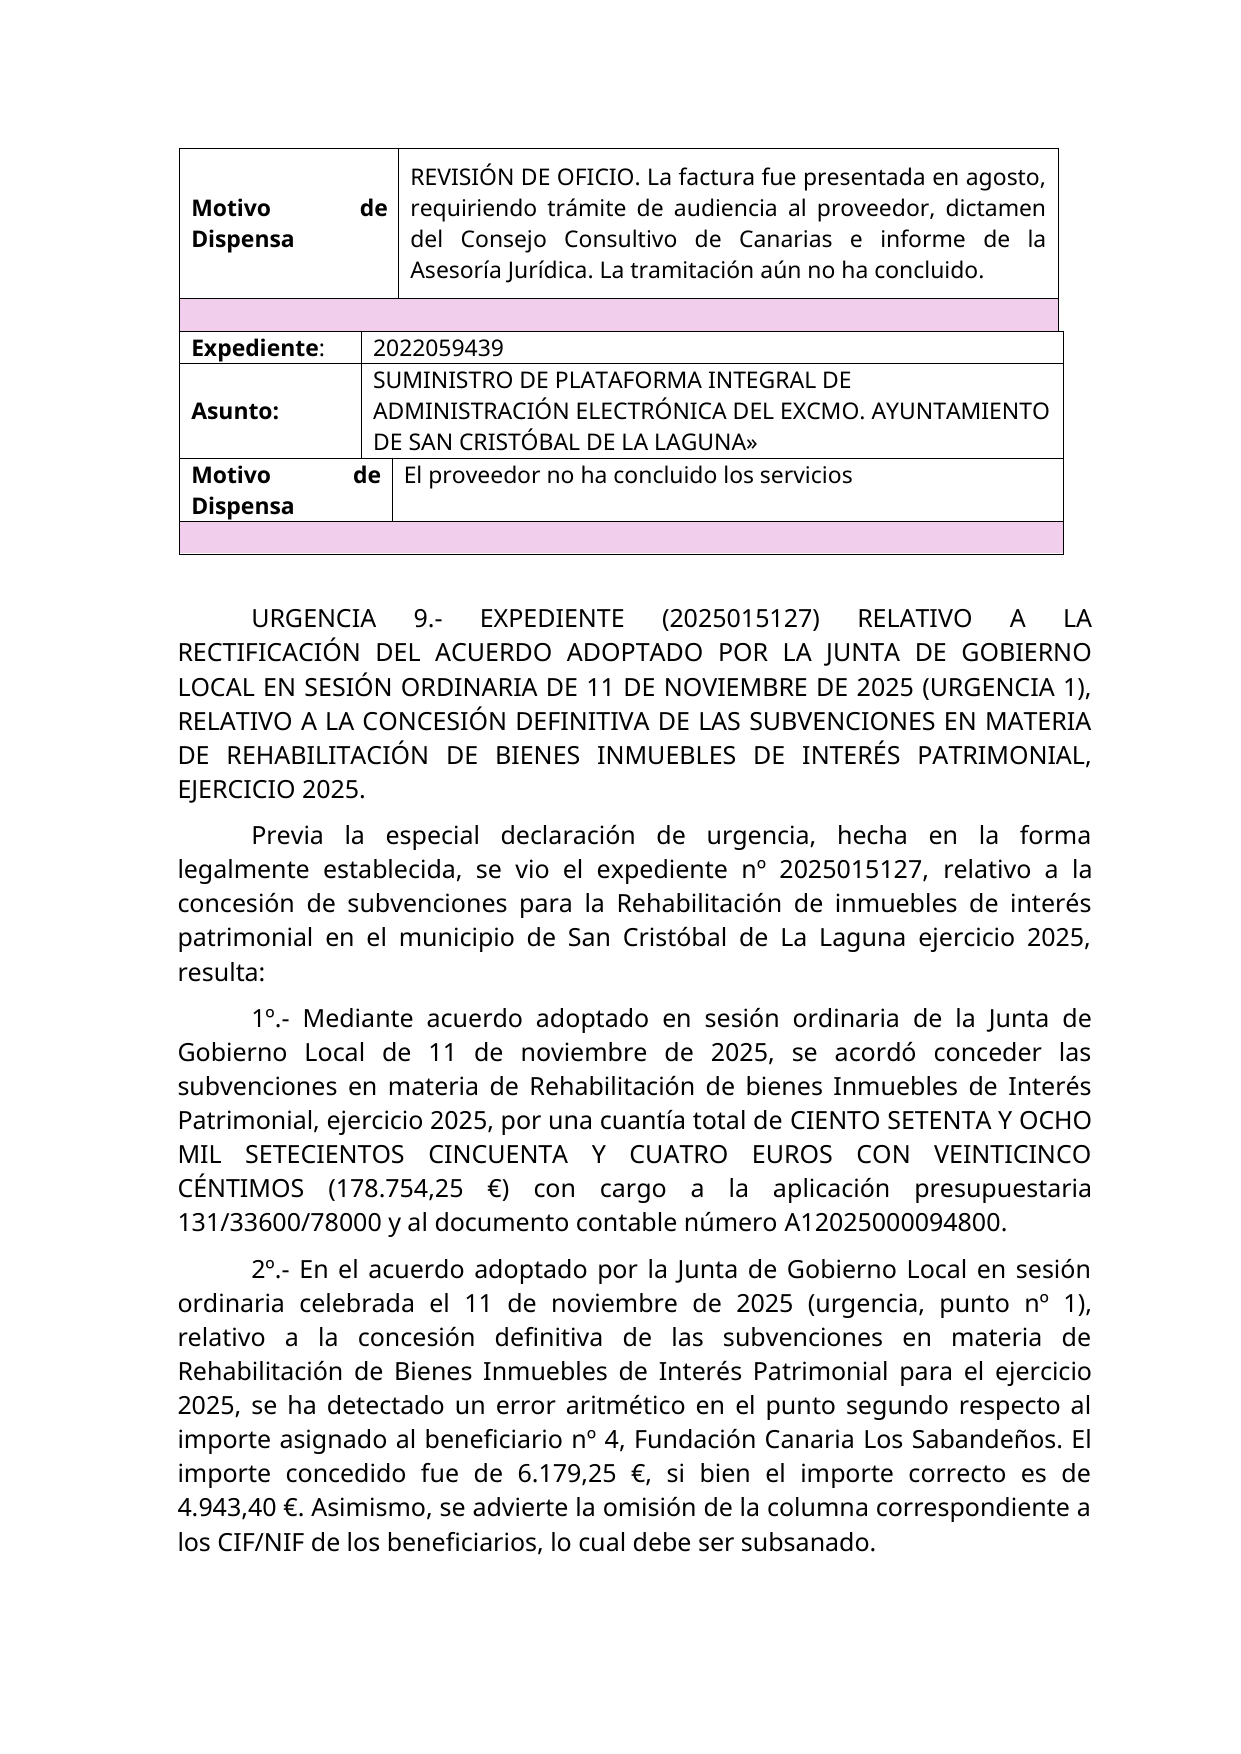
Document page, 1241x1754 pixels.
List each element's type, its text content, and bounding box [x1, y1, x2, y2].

table_cell 2022059439 [362, 332, 1063, 363]
table_cell [1059, 298, 1063, 331]
table_cell [1059, 148, 1063, 298]
table_cell Motivo de Dispensa [180, 459, 392, 521]
table_cell SUMINISTRO DE PLATAFORMA INTEGRAL DE ADMINISTRACIÓN ELECTRÓNICA DEL EXCMO. AYUNTAMIENTO DE SAN CRISTÓBAL DE LA LAGUNA» [362, 364, 1063, 458]
table_cell [180, 299, 1058, 331]
table_cell El proveedor no ha concluido los servicios [393, 459, 1063, 521]
text 1º.- Mediante acuerdo adoptado en sesión ordinaria de la Junta de Gobierno Local de 11 de noviembre de 2025, se acordó conceder las subvenciones en materia de Rehabilitación de bienes Inmuebles de Interés Patrimonial, ejercicio 2025, por una cuantía total de CIENTO SETENTA Y OCHO MIL SETECIENTOS CINCUENTA Y CUATRO EUROS CON VEINTICINCO CÉNTIMOS (178.754,25 €) con cargo a la aplicación presupuestaria 131/33600/78000 y al documento contable número A12025000094800. [177, 1001, 1093, 1239]
table_cell [180, 522, 1063, 553]
table_cell Motivo de Dispensa [180, 149, 398, 298]
table_cell REVISIÓN DE OFICIO. La factura fue presentada en agosto, requiriendo trámite de audiencia al proveedor, dictamen del Consejo Consultivo de Canarias e informe de la Asesoría Jurídica. La tramitación aún no ha concluido. [399, 149, 1058, 298]
table_cell Asunto: [180, 364, 361, 458]
table_cell Expediente: [180, 332, 361, 363]
text 2º.- En el acuerdo adoptado por la Junta de Gobierno Local en sesión ordinaria celebrada el 11 de noviembre de 2025 (urgencia, punto nº 1), relativo a la concesión definitiva de las subvenciones en materia de Rehabilitación de Bienes Inmuebles de Interés Patrimonial para el ejercicio 2025, se ha detectado un error aritmético en el punto segundo respecto al importe asignado al beneficiario nº 4, Fundación Canaria Los Sabandeños. El importe concedido fue de 6.179,25 €, si bien el importe correcto es de 4.943,40 €. Asimismo, se advierte la omisión de la columna correspondiente a los CIF/NIF de los beneficiarios, lo cual debe ser subsanado. [177, 1252, 1093, 1558]
text URGENCIA 9.- EXPEDIENTE (2025015127) RELATIVO A LA RECTIFICACIÓN DEL ACUERDO ADOPTADO POR LA JUNTA DE GOBIERNO LOCAL EN SESIÓN ORDINARIA DE 11 DE NOVIEMBRE DE 2025 (URGENCIA 1), RELATIVO A LA CONCESIÓN DEFINITIVA DE LAS SUBVENCIONES EN MATERIA DE REHABILITACIÓN DE BIENES INMUEBLES DE INTERÉS PATRIMONIAL, EJERCICIO 2025. [177, 601, 1093, 805]
text Previa la especial declaración de urgencia, hecha en la forma legalmente establecida, se vio el expediente nº 2025015127, relativo a la concesión de subvenciones para la Rehabilitación de inmuebles de interés patrimonial en el municipio de San Cristóbal de La Laguna ejercicio 2025, resulta: [177, 818, 1093, 988]
